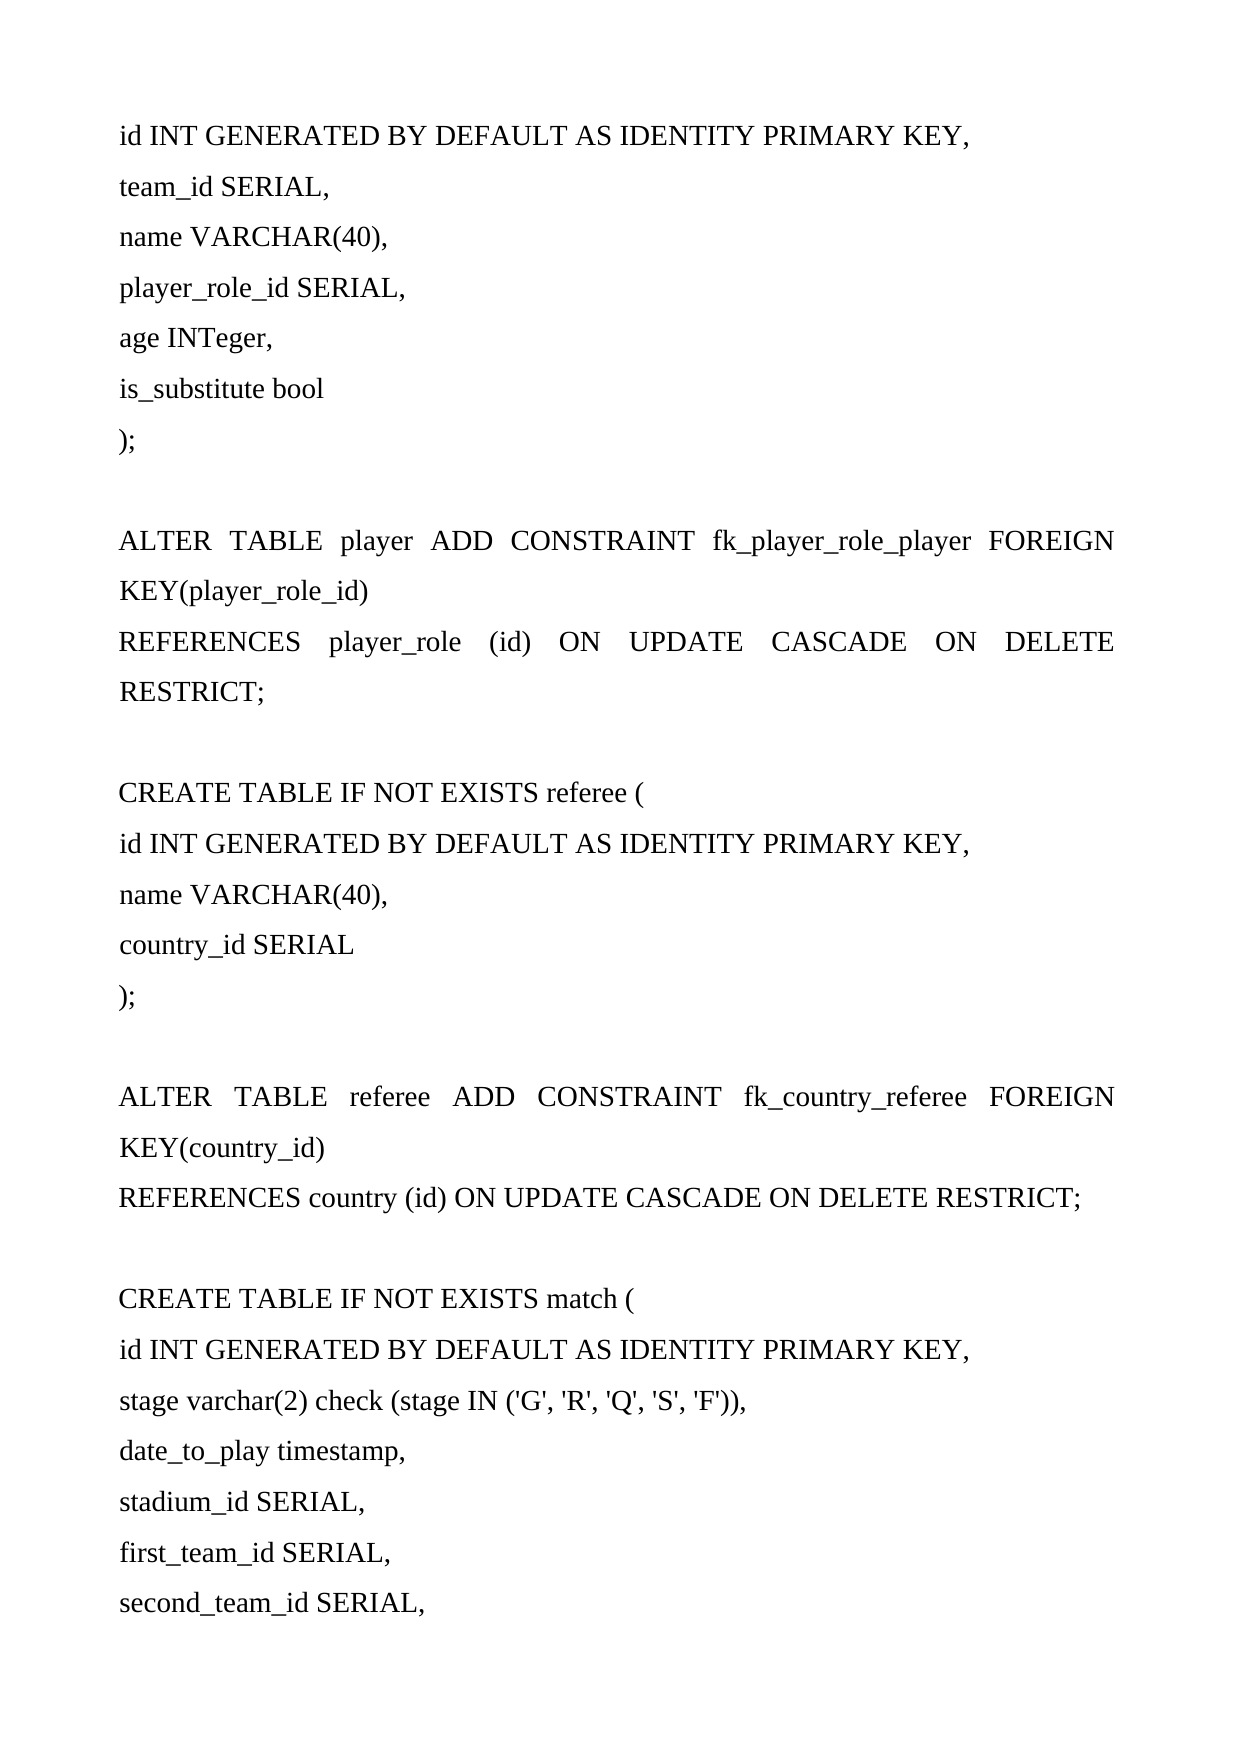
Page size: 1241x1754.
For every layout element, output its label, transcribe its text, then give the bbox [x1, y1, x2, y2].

text ALTER TABLE referee ADD CONSTRAINT fk_country_referee FOREIGN KEY(country_id) [118, 1079, 1116, 1163]
text name VARCHAR(40), [118, 219, 1116, 253]
text country_id SERIAL [118, 927, 1116, 961]
text date_to_play timestamp, [118, 1433, 1116, 1467]
text first_team_id SERIAL, [118, 1535, 1116, 1568]
text ALTER TABLE player ADD CONSTRAINT fk_player_role_player FOREIGN KEY(player_role_id) [118, 523, 1116, 607]
text stage varchar(2) check (stage IN ('G', 'R', 'Q', 'S', 'F')), [118, 1383, 1116, 1416]
text REFERENCES country (id) ON UPDATE CASCADE ON DELETE RESTRICT; [118, 1180, 1116, 1214]
text id INT GENERATED BY DEFAULT AS IDENTITY PRIMARY KEY, [118, 826, 1116, 860]
text CREATE TABLE IF NOT EXISTS match ( [118, 1282, 1116, 1315]
text stadium_id SERIAL, [118, 1484, 1116, 1518]
text player_role_id SERIAL, [118, 270, 1116, 303]
text name VARCHAR(40), [118, 877, 1116, 910]
text CREATE TABLE IF NOT EXISTS referee ( [118, 776, 1116, 809]
text REFERENCES player_role (id) ON UPDATE CASCADE ON DELETE RESTRICT; [118, 624, 1116, 708]
text team_id SERIAL, [118, 169, 1116, 202]
text second_team_id SERIAL, [118, 1585, 1116, 1619]
text age INTeger, [118, 321, 1116, 354]
text id INT GENERATED BY DEFAULT AS IDENTITY PRIMARY KEY, [118, 118, 1116, 152]
text id INT GENERATED BY DEFAULT AS IDENTITY PRIMARY KEY, [118, 1332, 1116, 1366]
text is_substitute bool [118, 371, 1116, 405]
text ); [118, 978, 1116, 1012]
text ); [118, 422, 1116, 455]
